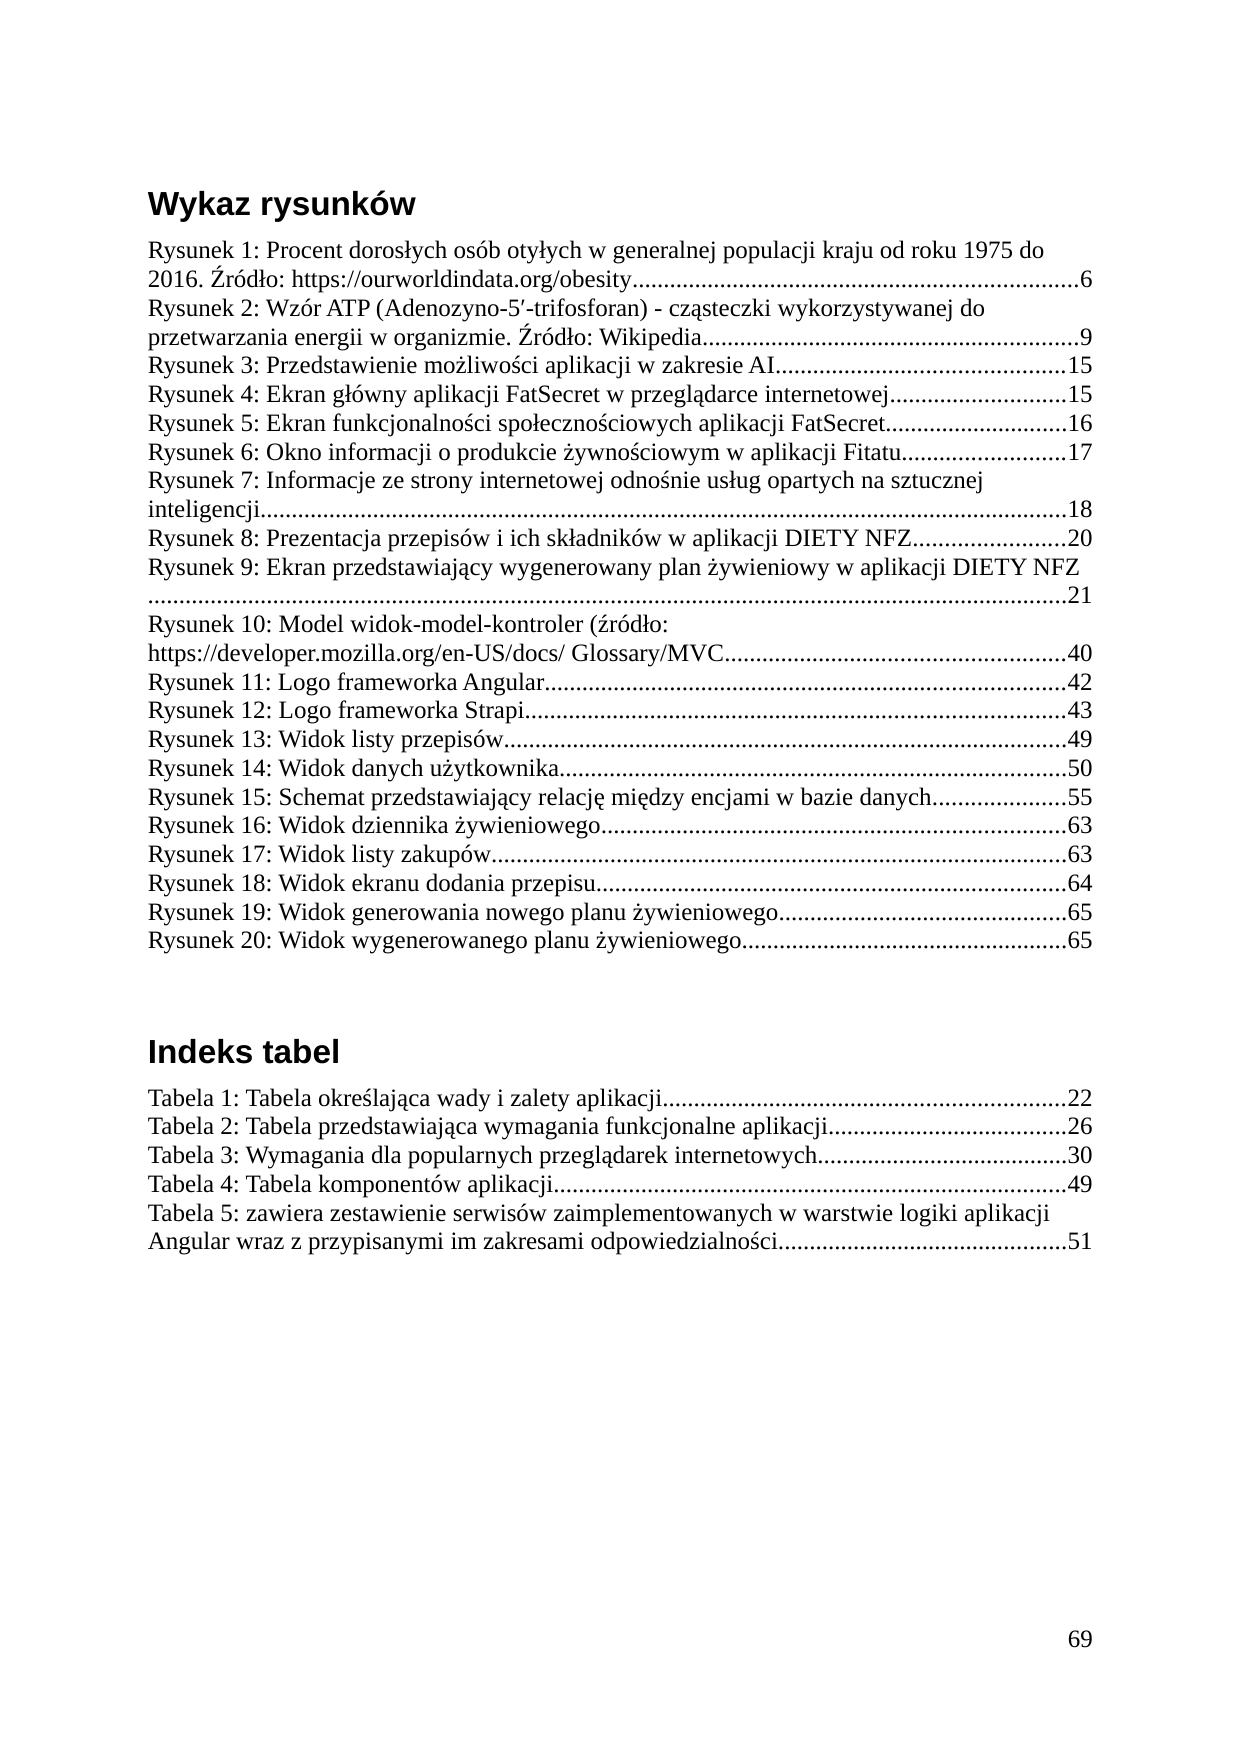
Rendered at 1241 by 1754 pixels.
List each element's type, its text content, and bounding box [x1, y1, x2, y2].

text Rysunek 3: Przedstawienie możliwości aplikacji w zakresie AI 15 [148, 350, 1092, 379]
text Rysunek 15: Schemat przedstawiający relację między encjami w bazie danych 55 [148, 782, 1092, 810]
text Rysunek 5: Ekran funkcjonalności społecznościowych aplikacji FatSecret 16 [148, 408, 1092, 437]
text Rysunek 13: Widok listy przepisów 49 [148, 724, 1092, 753]
subtitle Wykaz rysunków [148, 184, 1092, 223]
text Rysunek 18: Widok ekranu dodania przepisu 64 [148, 868, 1092, 897]
text Rysunek 1: Procent dorosłych osób otyłych w generalnej populacji kraju od roku 1975 do 2016. Źródło: https://ourworldindata.org/obesity 6 [148, 235, 1092, 293]
subtitle Indeks tabel [148, 1032, 1092, 1070]
text Tabela 2: Tabela przedstawiająca wymagania funkcjonalne aplikacji 26 [148, 1111, 1092, 1140]
text Tabela 5: zawiera zestawienie serwisów zaimplementowanych w warstwie logiki aplikacji Angular wraz z przypisanymi im zakresami odpowiedzialności. 51 [148, 1198, 1092, 1255]
text Tabela 4: Tabela komponentów aplikacji 49 [148, 1169, 1092, 1198]
text Rysunek 14: Widok danych użytkownika 50 [148, 753, 1092, 782]
text Rysunek 12: Logo frameworka Strapi 43 [148, 695, 1092, 724]
text Rysunek 8: Prezentacja przepisów i ich składników w aplikacji DIETY NFZ 20 [148, 523, 1092, 552]
text Rysunek 19: Widok generowania nowego planu żywieniowego 65 [148, 897, 1092, 925]
text Rysunek 6: Okno informacji o produkcie żywnościowym w aplikacji Fitatu 17 [148, 437, 1092, 465]
text Rysunek 20: Widok wygenerowanego planu żywieniowego 65 [148, 925, 1092, 954]
text Rysunek 11: Logo frameworka Angular 42 [148, 667, 1092, 695]
text Rysunek 17: Widok listy zakupów 63 [148, 839, 1092, 868]
text Rysunek 9: Ekran przedstawiający wygenerowany plan żywieniowy w aplikacji DIETY NFZ 21 [148, 552, 1092, 609]
text Tabela 1: Tabela określająca wady i zalety aplikacji 22 [148, 1083, 1092, 1111]
text Rysunek 10: Model widok-model-kontroler (źródło: https://developer.mozilla.org/en-US/docs/ Glossary/MVC 40 [148, 609, 1092, 667]
text Rysunek 2: Wzór ATP (Adenozyno-5′-trifosforan) - cząsteczki wykorzystywanej do przetwarzania energii w organizmie. Źródło: Wikipedia 9 [148, 293, 1092, 350]
text Rysunek 4: Ekran główny aplikacji FatSecret w przeglądarce internetowej 15 [148, 379, 1092, 408]
text Rysunek 16: Widok dziennika żywieniowego 63 [148, 810, 1092, 839]
text Tabela 3: Wymagania dla popularnych przeglądarek internetowych 30 [148, 1140, 1092, 1169]
text Rysunek 7: Informacje ze strony internetowej odnośnie usług opartych na sztucznej inteligencji 18 [148, 465, 1092, 523]
